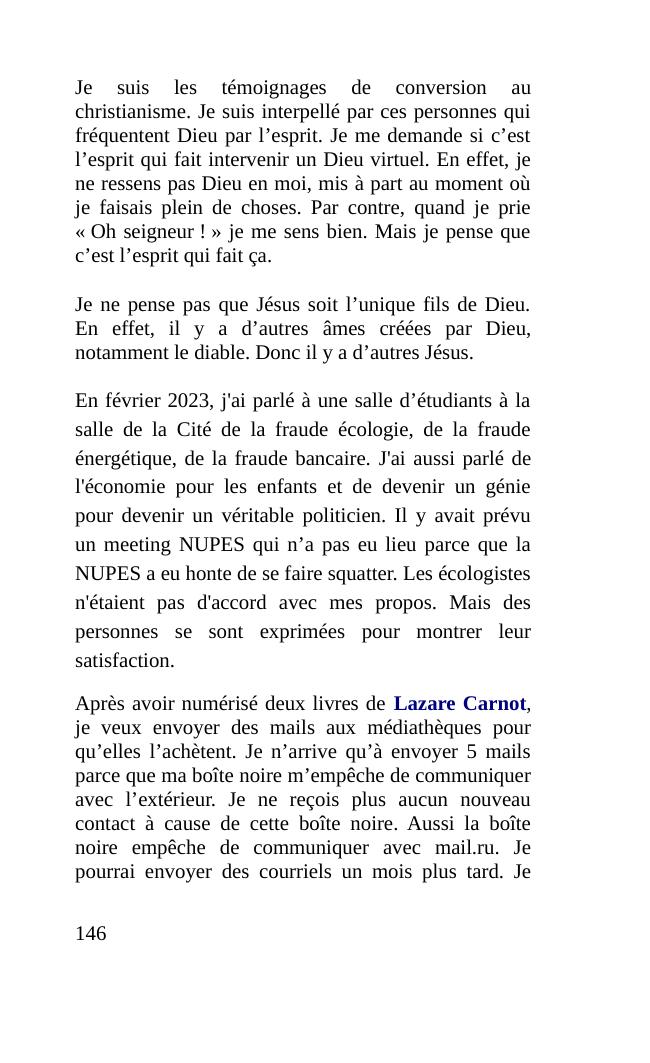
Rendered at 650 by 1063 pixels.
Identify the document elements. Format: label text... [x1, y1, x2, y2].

text En février 2023, j'ai parlé à une salle d’étudiants à la salle de la Cité de la fraude écologie, de la fraude énergétique, de la fraude bancaire. J'ai aussi parlé de l'économie pour les enfants et de devenir un génie pour devenir un véritable politicien. Il y avait prévu un meeting NUPES qui n’a pas eu lieu parce que la NUPES a eu honte de se faire squatter. Les écologistes n'étaient pas d'accord avec mes propos. Mais des personnes se sont exprimées pour montrer leur satisfaction. [75, 388, 531, 672]
text Je ne pense pas que Jésus soit l’unique fils de Dieu. En effet, il y a d’autres âmes créées par Dieu, notamment le diable. Donc il y a d’autres Jésus. [75, 292, 531, 364]
text Je suis les témoignages de conversion au christianisme. Je suis interpellé par ces personnes qui fréquentent Dieu par l’esprit. Je me demande si c’est l’esprit qui fait intervenir un Dieu virtuel. En effet, je ne ressens pas Dieu en moi, mis à part au moment où je faisais plein de choses. Par contre, quand je prie « Oh seigneur ! » je me sens bien. Mais je pense que c’est l’esprit qui fait ça. [75, 75, 531, 267]
text Après avoir numérisé deux livres de Lazare Carnot, je veux envoyer des mails aux médiathèques pour qu’elles l’achètent. Je n’arrive qu’à envoyer 5 mails parce que ma boîte noire m’empêche de communiquer avec l’extérieur. Je ne reçois plus aucun nouveau contact à cause de cette boîte noire. Aussi la boîte noire empêche de communiquer avec mail.ru. Je pourrai envoyer des courriels un mois plus tard. Je [75, 691, 531, 883]
